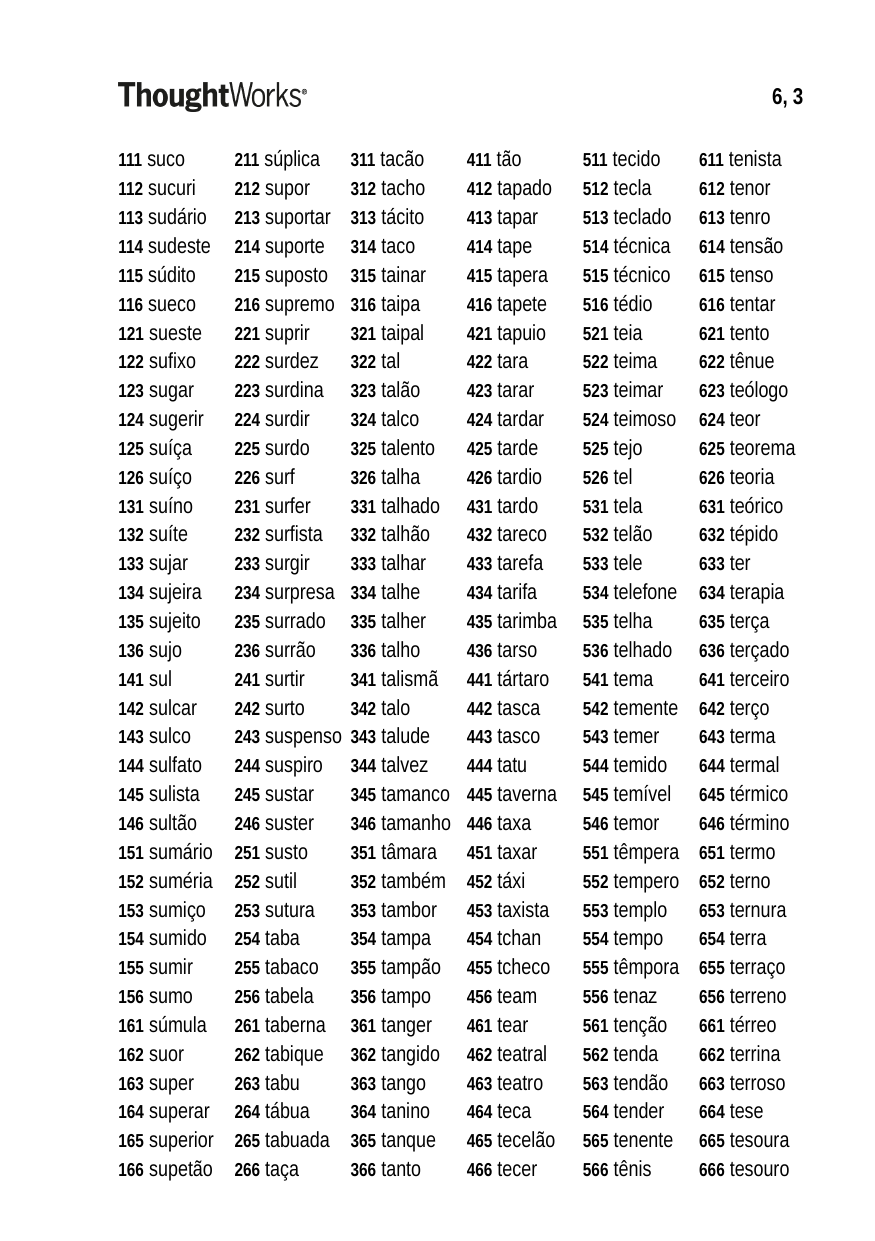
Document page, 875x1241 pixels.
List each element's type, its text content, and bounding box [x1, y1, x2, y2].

text 662 terrina [699, 1041, 815, 1066]
text 464 teca [467, 1098, 583, 1123]
text 233 surgir [234, 550, 350, 575]
text 246 suster [234, 810, 350, 835]
text 111 suco [118, 146, 234, 171]
text 141 sul [118, 666, 234, 691]
text 631 teórico [699, 492, 815, 518]
text 123 sugar [118, 377, 234, 402]
text 153 sumiço [118, 896, 234, 922]
text 336 talho [350, 637, 467, 662]
text 332 talhão [350, 521, 467, 546]
text 363 tango [350, 1069, 467, 1095]
text 644 termal [699, 752, 815, 777]
text 366 tanto [350, 1156, 467, 1181]
text 414 tape [467, 233, 583, 258]
text 444 tatu [467, 752, 583, 777]
text 216 supremo [234, 291, 350, 316]
text 532 telão [583, 521, 699, 546]
text 223 surdina [234, 377, 350, 402]
text 112 sucuri [118, 175, 234, 200]
text 145 sulista [118, 781, 234, 806]
text 354 tampa [350, 925, 467, 950]
text 545 temível [583, 781, 699, 806]
text 136 sujo [118, 637, 234, 662]
text 263 tabu [234, 1069, 350, 1095]
text 632 tépido [699, 521, 815, 546]
text 655 terraço [699, 954, 815, 979]
text 411 tão [467, 146, 583, 171]
text 142 sulcar [118, 694, 234, 719]
text 364 tanino [350, 1098, 467, 1123]
text 316 taipa [350, 291, 467, 316]
text 452 táxi [467, 868, 583, 893]
text 526 tel [583, 464, 699, 489]
text 415 tapera [467, 262, 583, 287]
text 515 técnico [583, 262, 699, 287]
text 114 sudeste [118, 233, 234, 258]
text 523 teimar [583, 377, 699, 402]
text 445 taverna [467, 781, 583, 806]
text 544 temido [583, 752, 699, 777]
text 211 súplica [234, 146, 350, 171]
text 625 teorema [699, 435, 815, 460]
text 162 suor [118, 1041, 234, 1066]
text 121 sueste [118, 319, 234, 344]
text 466 tecer [467, 1156, 583, 1181]
text 334 talhe [350, 579, 467, 604]
text 113 sudário [118, 204, 234, 229]
text 345 tamanco [350, 781, 467, 806]
text 232 surfista [234, 521, 350, 546]
text 561 tenção [583, 1012, 699, 1037]
text 255 tabaco [234, 954, 350, 979]
text 512 tecla [583, 175, 699, 200]
text 542 temente [583, 694, 699, 719]
text 551 têmpera [583, 839, 699, 864]
text 262 tabique [234, 1041, 350, 1066]
text 361 tanger [350, 1012, 467, 1037]
text 533 tele [583, 550, 699, 575]
text 163 super [118, 1069, 234, 1095]
text 543 temer [583, 723, 699, 748]
text 222 surdez [234, 348, 350, 373]
text 426 tardio [467, 464, 583, 489]
text 243 suspenso [234, 723, 350, 748]
text 341 talismã [350, 666, 467, 691]
text 166 supetão [118, 1156, 234, 1181]
text 155 sumir [118, 954, 234, 979]
text 156 sumo [118, 983, 234, 1008]
text 423 tarar [467, 377, 583, 402]
text 224 surdir [234, 406, 350, 431]
text 125 suíça [118, 435, 234, 460]
text 642 terço [699, 694, 815, 719]
text 436 tarso [467, 637, 583, 662]
text 231 surfer [234, 492, 350, 518]
text 646 término [699, 810, 815, 835]
text 614 tensão [699, 233, 815, 258]
text 441 tártaro [467, 666, 583, 691]
text 634 terapia [699, 579, 815, 604]
text 616 tentar [699, 291, 815, 316]
text 221 suprir [234, 319, 350, 344]
text 643 terma [699, 723, 815, 748]
text 623 teólogo [699, 377, 815, 402]
text 122 sufixo [118, 348, 234, 373]
text 325 talento [350, 435, 467, 460]
text 251 susto [234, 839, 350, 864]
text 653 ternura [699, 896, 815, 922]
text 244 suspiro [234, 752, 350, 777]
text 266 taça [234, 1156, 350, 1181]
text 315 tainar [350, 262, 467, 287]
text 443 tasco [467, 723, 583, 748]
text 654 terra [699, 925, 815, 950]
text 446 taxa [467, 810, 583, 835]
text 511 tecido [583, 146, 699, 171]
text 652 terno [699, 868, 815, 893]
text 235 surrado [234, 608, 350, 633]
text 454 tchan [467, 925, 583, 950]
text 424 tardar [467, 406, 583, 431]
text 413 tapar [467, 204, 583, 229]
text 622 tênue [699, 348, 815, 373]
text 151 sumário [118, 839, 234, 864]
text 521 teia [583, 319, 699, 344]
text 234 surpresa [234, 579, 350, 604]
text 566 tênis [583, 1156, 699, 1181]
text 421 tapuio [467, 319, 583, 344]
text 636 terçado [699, 637, 815, 662]
text 541 tema [583, 666, 699, 691]
text 313 tácito [350, 204, 467, 229]
text 534 telefone [583, 579, 699, 604]
text 321 taipal [350, 319, 467, 344]
text 342 talo [350, 694, 467, 719]
text 656 terreno [699, 983, 815, 1008]
text 256 tabela [234, 983, 350, 1008]
text 661 térreo [699, 1012, 815, 1037]
text 124 sugerir [118, 406, 234, 431]
text 425 tarde [467, 435, 583, 460]
text 456 team [467, 983, 583, 1008]
text 134 sujeira [118, 579, 234, 604]
text 164 superar [118, 1098, 234, 1123]
text 462 teatral [467, 1041, 583, 1066]
text 645 térmico [699, 781, 815, 806]
text 214 suporte [234, 233, 350, 258]
text 641 terceiro [699, 666, 815, 691]
text 563 tendão [583, 1069, 699, 1095]
text 613 tenro [699, 204, 815, 229]
text 143 sulco [118, 723, 234, 748]
text 323 talão [350, 377, 467, 402]
text 611 tenista [699, 146, 815, 171]
text 322 tal [350, 348, 467, 373]
text 152 suméria [118, 868, 234, 893]
text 132 suíte [118, 521, 234, 546]
text 326 talha [350, 464, 467, 489]
text 432 tareco [467, 521, 583, 546]
text 433 tarefa [467, 550, 583, 575]
text 665 tesoura [699, 1127, 815, 1152]
text 331 talhado [350, 492, 467, 518]
text 535 telha [583, 608, 699, 633]
text 626 teoria [699, 464, 815, 489]
text 451 taxar [467, 839, 583, 864]
text 416 tapete [467, 291, 583, 316]
text 552 tempero [583, 868, 699, 893]
text 261 taberna [234, 1012, 350, 1037]
text 6, 3 [685, 83, 803, 109]
text 344 talvez [350, 752, 467, 777]
text 253 sutura [234, 896, 350, 922]
text 311 tacão [350, 146, 467, 171]
text 442 tasca [467, 694, 583, 719]
text 146 sultão [118, 810, 234, 835]
text 612 tenor [699, 175, 815, 200]
text 412 tapado [467, 175, 583, 200]
text 154 sumido [118, 925, 234, 950]
text 343 talude [350, 723, 467, 748]
text 213 suportar [234, 204, 350, 229]
text 241 surtir [234, 666, 350, 691]
text 351 tâmara [350, 839, 467, 864]
text 333 talhar [350, 550, 467, 575]
text 461 tear [467, 1012, 583, 1037]
text 365 tanque [350, 1127, 467, 1152]
text 435 tarimba [467, 608, 583, 633]
text 553 templo [583, 896, 699, 922]
picture [118, 82, 307, 112]
text 353 tambor [350, 896, 467, 922]
text 531 tela [583, 492, 699, 518]
text 161 súmula [118, 1012, 234, 1037]
text 536 telhado [583, 637, 699, 662]
text 465 tecelão [467, 1127, 583, 1152]
text 225 surdo [234, 435, 350, 460]
text 524 teimoso [583, 406, 699, 431]
text 212 supor [234, 175, 350, 200]
text 352 também [350, 868, 467, 893]
text 556 tenaz [583, 983, 699, 1008]
text 666 tesouro [699, 1156, 815, 1181]
text 621 tento [699, 319, 815, 344]
text 624 teor [699, 406, 815, 431]
text 215 suposto [234, 262, 350, 287]
text 651 termo [699, 839, 815, 864]
text 335 talher [350, 608, 467, 633]
text 434 tarifa [467, 579, 583, 604]
text 264 tábua [234, 1098, 350, 1123]
text 422 tara [467, 348, 583, 373]
text 525 tejo [583, 435, 699, 460]
text 252 sutil [234, 868, 350, 893]
text 115 súdito [118, 262, 234, 287]
text 312 tacho [350, 175, 467, 200]
text 165 superior [118, 1127, 234, 1152]
text 144 sulfato [118, 752, 234, 777]
text 555 têmpora [583, 954, 699, 979]
text 463 teatro [467, 1069, 583, 1095]
text 635 terça [699, 608, 815, 633]
text 562 tenda [583, 1041, 699, 1066]
text 453 taxista [467, 896, 583, 922]
text 324 talco [350, 406, 467, 431]
text 226 surf [234, 464, 350, 489]
text 431 tardo [467, 492, 583, 518]
text 265 tabuada [234, 1127, 350, 1152]
text 314 taco [350, 233, 467, 258]
text 513 teclado [583, 204, 699, 229]
text 565 tenente [583, 1127, 699, 1152]
text 242 surto [234, 694, 350, 719]
text 633 ter [699, 550, 815, 575]
text 664 tese [699, 1098, 815, 1123]
text 245 sustar [234, 781, 350, 806]
text 131 suíno [118, 492, 234, 518]
text 516 tédio [583, 291, 699, 316]
text 254 taba [234, 925, 350, 950]
text 564 tender [583, 1098, 699, 1123]
text 663 terroso [699, 1069, 815, 1095]
text 554 tempo [583, 925, 699, 950]
text 135 sujeito [118, 608, 234, 633]
text 546 temor [583, 810, 699, 835]
text 355 tampão [350, 954, 467, 979]
text 615 tenso [699, 262, 815, 287]
text 362 tangido [350, 1041, 467, 1066]
text 356 tampo [350, 983, 467, 1008]
text 236 surrão [234, 637, 350, 662]
text 133 sujar [118, 550, 234, 575]
text 522 teima [583, 348, 699, 373]
text 346 tamanho [350, 810, 467, 835]
text 126 suíço [118, 464, 234, 489]
text 455 tcheco [467, 954, 583, 979]
text 514 técnica [583, 233, 699, 258]
text 116 sueco [118, 291, 234, 316]
